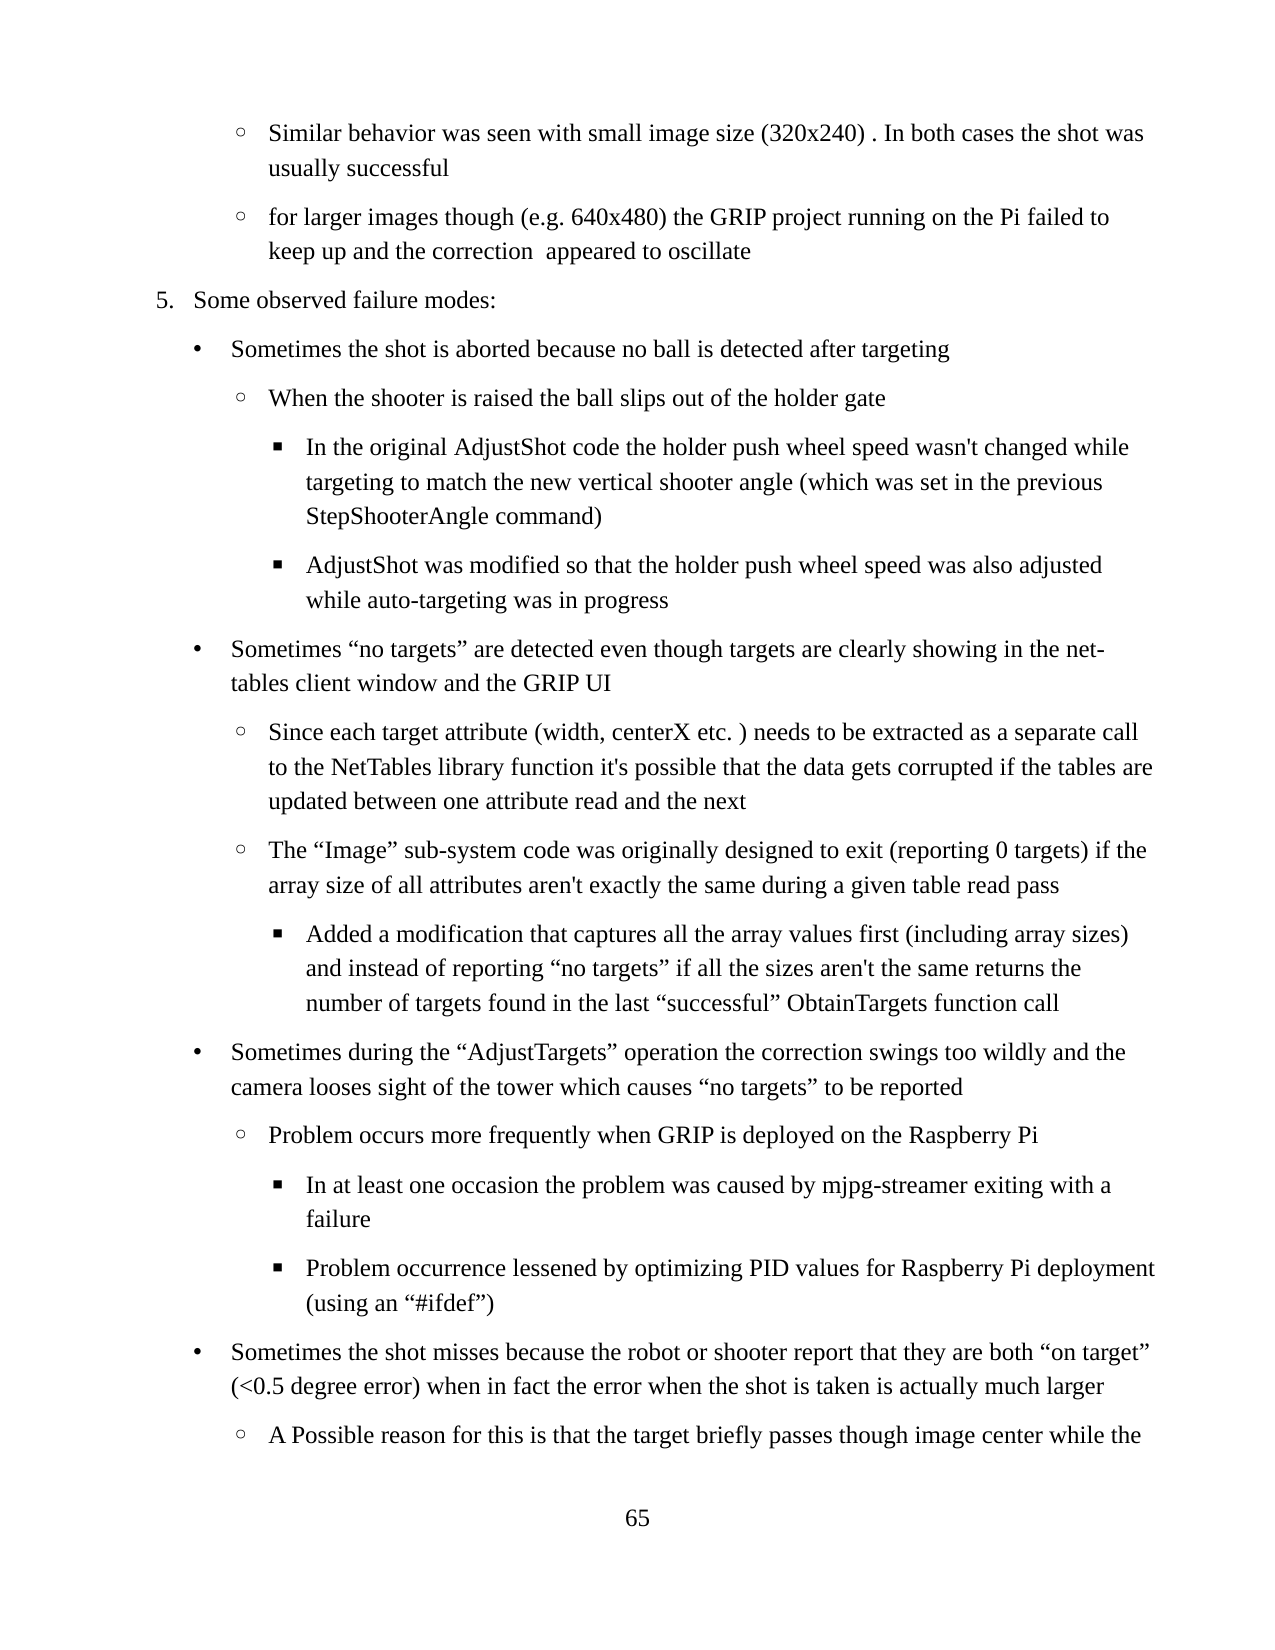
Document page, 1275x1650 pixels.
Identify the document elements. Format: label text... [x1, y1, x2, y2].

list Sometimes “no targets” are detected even though targets are clearly showing in the net-tables client window and the GRIP UI [193, 634, 1157, 697]
list When the shooter is raised the ball slips out of the holder gate [231, 383, 1157, 412]
list Since each target attribute (width, centerX etc. ) needs to be extracted as a separate call to the NetTables library function it's possible that the data gets corrupted if the tables are updated between one attribute read and the next [231, 717, 1157, 815]
list A Possible reason for this is that the target briefly passes though image center while the [231, 1420, 1157, 1449]
list Similar behavior was seen with small image size (320x240) . In both cases the shot was usually successful [231, 118, 1157, 181]
list for larger images though (e.g. 640x480) the GRIP project running on the Pi failed to keep up and the correction appeared to oscillate [231, 202, 1157, 265]
list Added a modification that captures all the array values first (including array sizes) and instead of reporting “no targets” if all the sizes aren't the same returns the number of targets found in the last “successful” ObtainTargets function call [268, 919, 1157, 1017]
list Problem occurs more frequently when GRIP is deployed on the Raspberry Pi [231, 1121, 1157, 1149]
list AdjustShot was modified so that the holder push wheel speed was also adjusted while auto-targeting was in progress [268, 550, 1157, 614]
list Sometimes the shot is aborted because no ball is detected after targeting [193, 334, 1157, 363]
list The “Image” sub-system code was originally designed to exit (reporting 0 targets) if the array size of all attributes aren't exactly the same during a given table read pass [231, 836, 1157, 899]
list Some observed failure modes: [156, 285, 1157, 314]
list Sometimes the shot misses because the robot or shooter report that they are both “on target” (<0.5 degree error) when in fact the error when the shot is taken is actually much larger [193, 1337, 1157, 1400]
list Sometimes during the “AdjustTargets” operation the correction swings too wildly and the camera looses sight of the tower which causes “no targets” to be reported [193, 1037, 1157, 1100]
list Problem occurrence lessened by optimizing PID values for Raspberry Pi deployment (using an “#ifdef”) [268, 1253, 1157, 1316]
list In the original AdjustShot code the holder push wheel speed wasn't changed while targeting to match the new vertical shooter angle (which was set in the previous StepShooterAngle command) [268, 432, 1157, 530]
list In at least one occasion the problem was caused by mjpg-streamer exiting with a failure [268, 1170, 1157, 1233]
